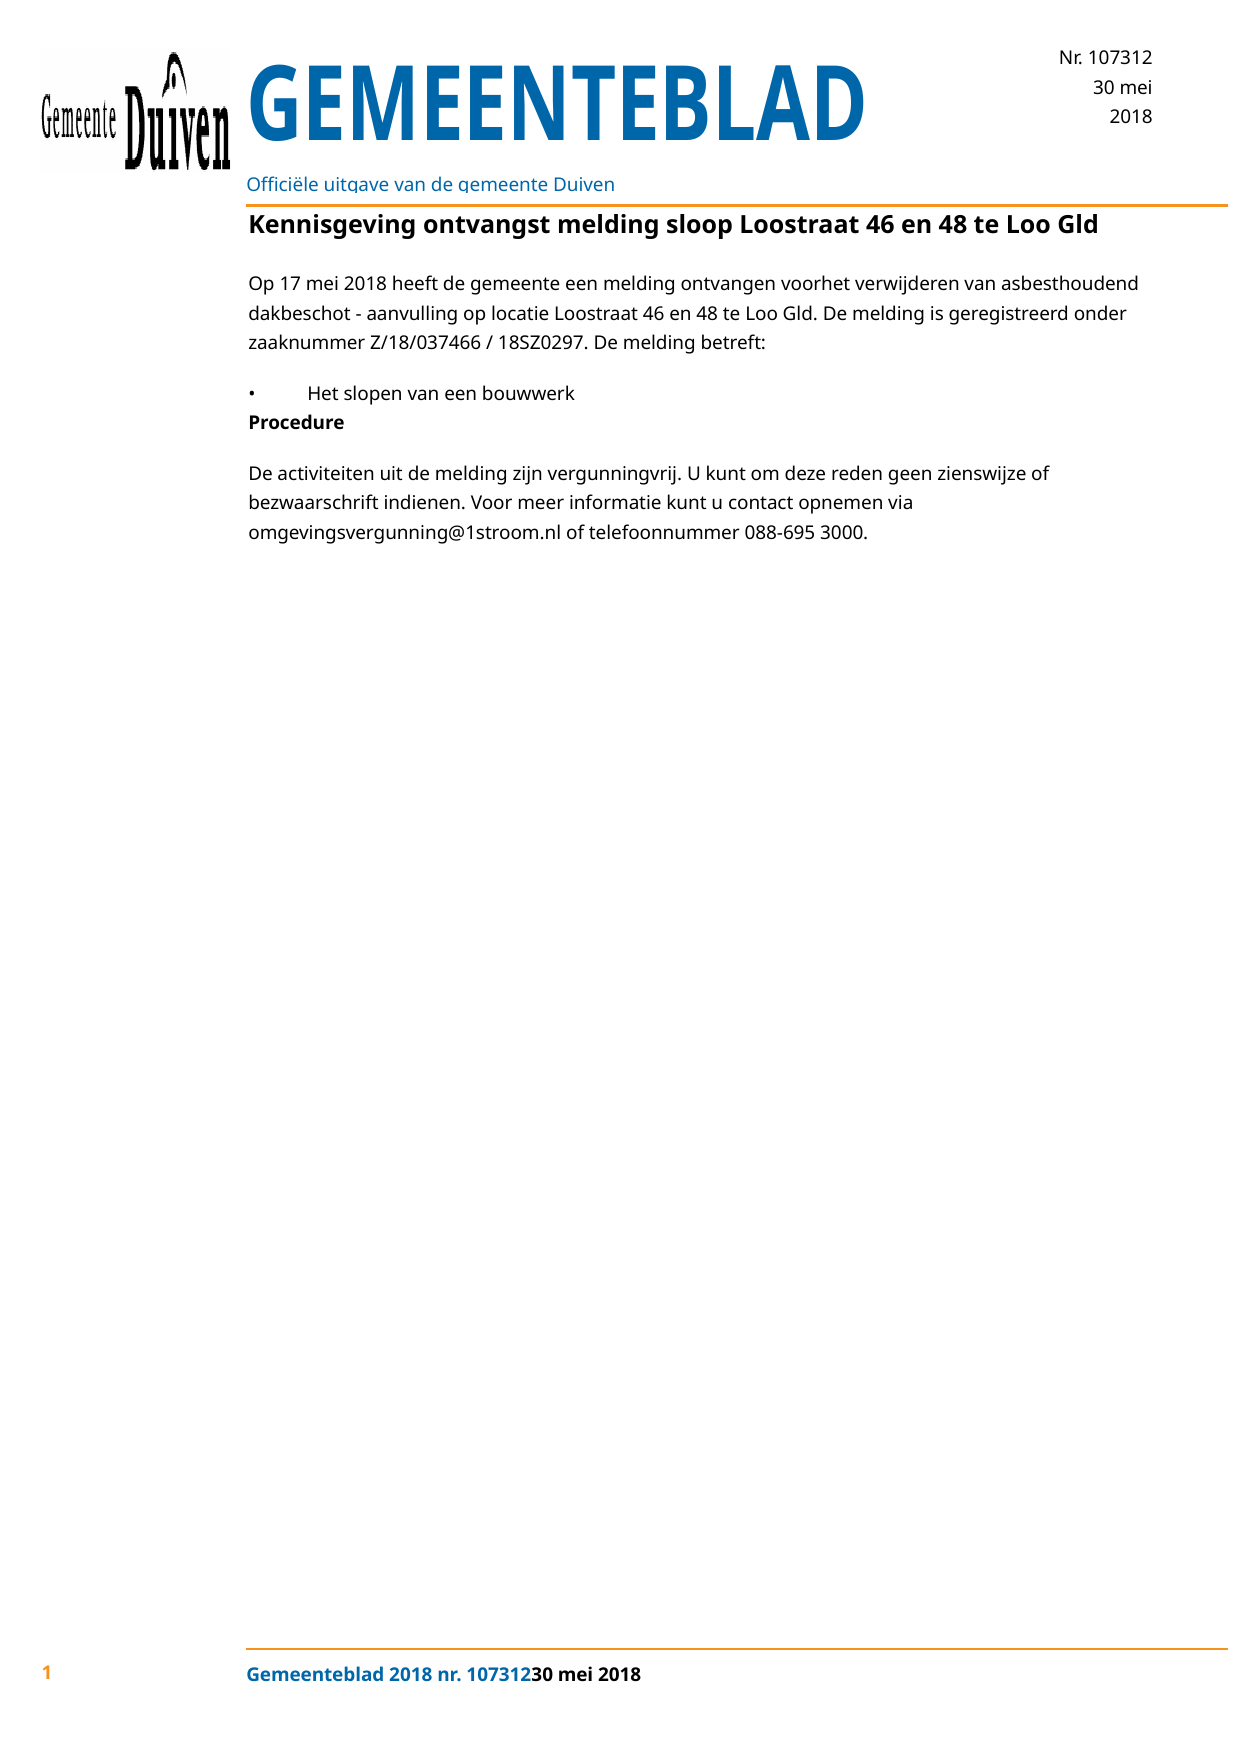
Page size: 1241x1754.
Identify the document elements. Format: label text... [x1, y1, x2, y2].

picture [41, 47, 231, 172]
text Kennisgeving ontvangst melding sloop Loostraat 46 en 48 te Loo Gld [248, 207, 1152, 241]
text Procedure [248, 409, 1152, 435]
list Het slopen van een bouwwerk [248, 380, 1152, 406]
text Op 17 mei 2018 heeft de gemeente een melding ontvangen voorhet verwijderen van asbesthoudend dakbeschot - aanvulling op locatie Loostraat 46 en 48 te Loo Gld. De melding is geregistreerd onder zaaknummer Z/18/037466 / 18SZ0297. De melding betreft: [248, 270, 1152, 355]
text De activiteiten uit de melding zijn vergunningvrij. U kunt om deze reden geen zienswijze of bezwaarschrift indienen. Voor meer informatie kunt u contact opnemen via omgevingsvergunning@1stroom.nl of telefoonnummer 088-695 3000. [248, 460, 1152, 545]
